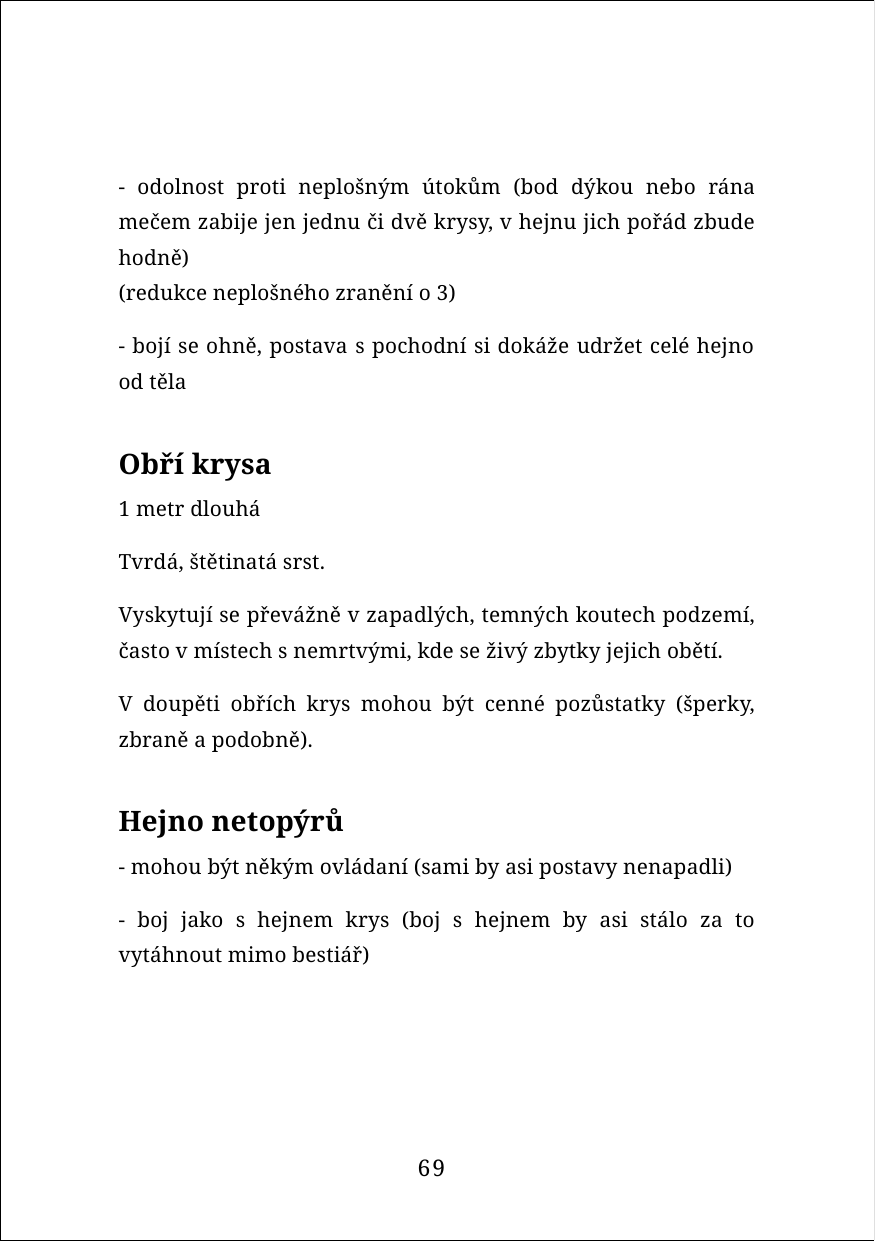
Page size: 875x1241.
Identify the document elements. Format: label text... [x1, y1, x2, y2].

text V doupěti obřích krys mohou být cenné pozůstatky (šperky, zbraně a podobně). [118, 689, 756, 753]
text - odolnost proti neplošným útokům (bod dýkou nebo rána mečem zabije jen jednu či dvě krysy, v hejnu jich pořád zbude hodně) (redukce neplošného zranění o 3) [118, 172, 756, 307]
text - bojí se ohně, postava s pochodní si dokáže udržet celé hejno od těla [118, 332, 756, 396]
text Tvrdá, štětinatá srst. [118, 547, 756, 576]
subtitle Hejno netopýrů [118, 802, 756, 840]
subtitle Obří krysa [118, 444, 756, 482]
text 1 metr dlouhá [118, 494, 756, 522]
text - boj jako s hejnem krys (boj s hejnem by asi stálo za to vytáhnout mimo bestiář) [118, 905, 756, 969]
text - mohou být někým ovládaní (sami by asi postavy nenapadli) [118, 852, 756, 880]
text Vyskytují se převážně v zapadlých, temných koutech podzemí, často v místech s nemrtvými, kde se živý zbytky jejich obětí. [118, 601, 756, 664]
